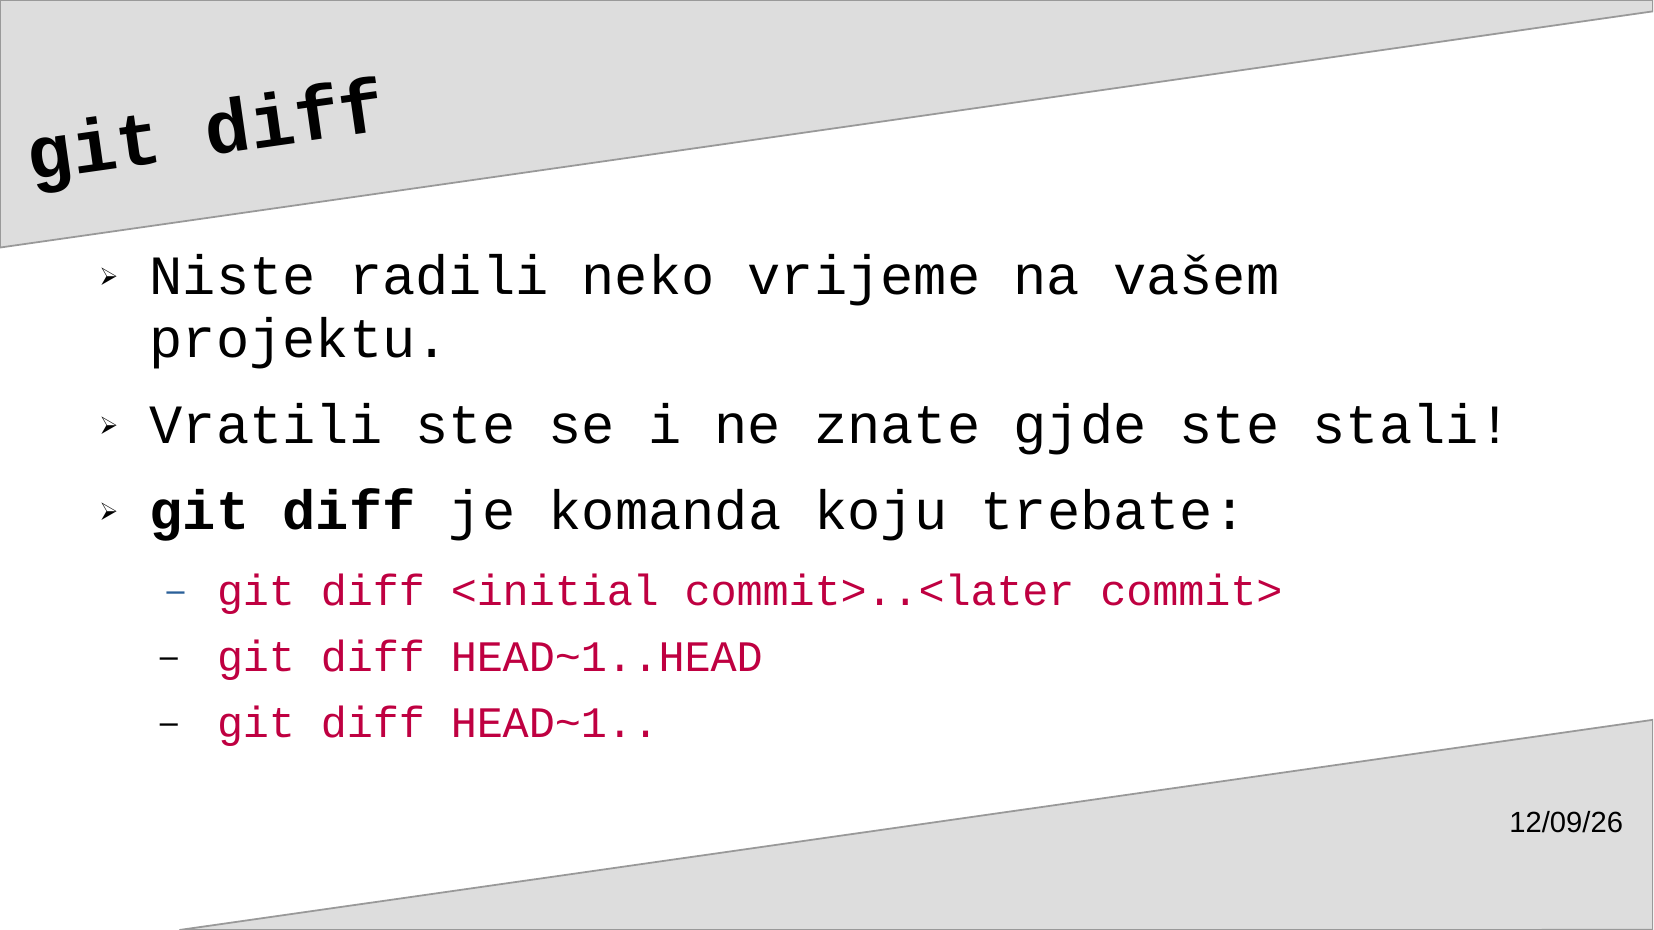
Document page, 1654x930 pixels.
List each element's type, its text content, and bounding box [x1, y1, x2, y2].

list Niste radili neko vrijeme na vašem projektu. Vratili ste se i ne znate gjde ste stali! git diff je komanda koju trebate: git diff <initial commit>..<later commit> git diff HEAD~1..HEAD git diff HEAD~1.. [82, 248, 1538, 788]
title git diff [16, 0, 1501, 239]
